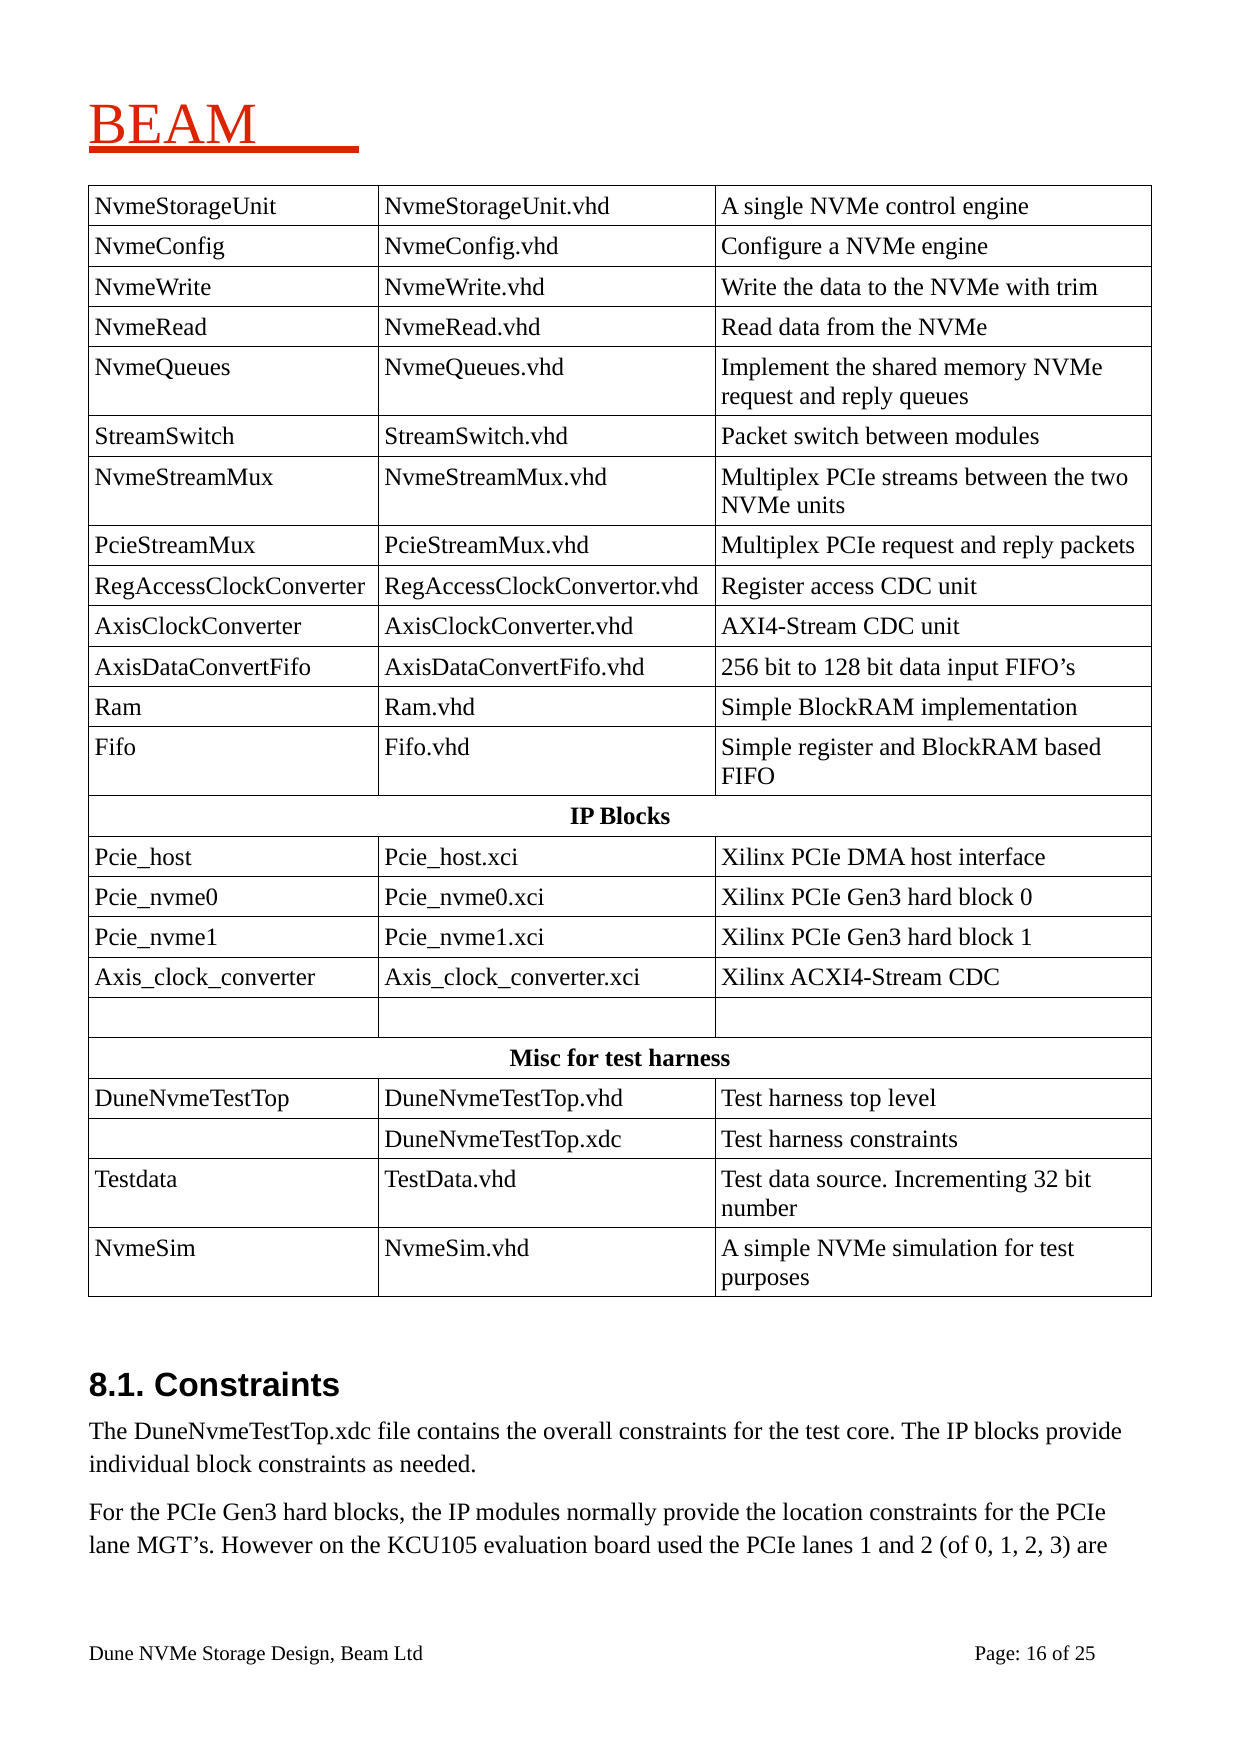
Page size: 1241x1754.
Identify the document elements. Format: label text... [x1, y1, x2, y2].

table_cell DuneNvmeTestTop [89, 1079, 378, 1118]
table_cell StreamSwitch [89, 416, 378, 456]
table_cell PcieStreamMux.vhd [379, 526, 715, 565]
table_cell Test harness constraints [716, 1119, 1151, 1158]
table_cell AXI4-Stream CDC unit [716, 606, 1151, 646]
subtitle Constraints [88, 1365, 1152, 1403]
table_cell IP Blocks [89, 796, 1151, 836]
table_cell NvmeWrite [89, 267, 378, 306]
table_cell PcieStreamMux [89, 526, 378, 565]
table_cell Misc for test harness [89, 1038, 1151, 1078]
table_cell Read data from the NVMe [716, 307, 1151, 346]
table_cell NvmeSim [89, 1228, 378, 1296]
table_cell Axis_clock_converter.xci [379, 958, 715, 997]
table_cell Xilinx PCIe DMA host interface [716, 837, 1151, 876]
table_cell NvmeRead.vhd [379, 307, 715, 346]
table_cell Fifo.vhd [379, 727, 715, 795]
table_cell [89, 1119, 378, 1158]
table_cell AxisDataConvertFifo.vhd [379, 647, 715, 686]
table_cell Xilinx PCIe Gen3 hard block 1 [716, 917, 1151, 957]
table_cell Configure a NVMe engine [716, 226, 1151, 266]
text The DuneNvmeTestTop.xdc file contains the overall constraints for the test core. The IP blocks provide individual block constraints as needed. [88, 1416, 1152, 1478]
table_cell Test harness top level [716, 1079, 1151, 1118]
table_cell Multiplex PCIe request and reply packets [716, 526, 1151, 565]
table_cell Pcie_host.xci [379, 837, 715, 876]
table_cell Pcie_nvme0 [89, 877, 378, 916]
table_cell Xilinx ACXI4-Stream CDC [716, 958, 1151, 997]
table_cell NvmeConfig.vhd [379, 226, 715, 266]
table_cell Fifo [89, 727, 378, 795]
table_cell [379, 998, 715, 1037]
table_cell NvmeStorageUnit.vhd [379, 186, 715, 225]
table_cell Register access CDC unit [716, 566, 1151, 605]
table_cell Implement the shared memory NVMe request and reply queues [716, 347, 1151, 415]
table_cell Multiplex PCIe streams between the two NVMe units [716, 457, 1151, 525]
table_cell NvmeConfig [89, 226, 378, 266]
table_cell NvmeRead [89, 307, 378, 346]
table_cell NvmeQueues.vhd [379, 347, 715, 415]
table_cell Ram [89, 687, 378, 726]
table_cell NvmeWrite.vhd [379, 267, 715, 306]
table_cell Testdata [89, 1159, 378, 1227]
table_cell A simple NVMe simulation for test purposes [716, 1228, 1151, 1296]
text For the PCIe Gen3 hard blocks, the IP modules normally provide the location constraints for the PCIe lane MGT’s. However on the KCU105 evaluation board used the PCIe lanes 1 and 2 (of 0, 1, 2, 3) are [88, 1497, 1152, 1558]
table_cell NvmeQueues [89, 347, 378, 415]
table_cell NvmeSim.vhd [379, 1228, 715, 1296]
table_cell DuneNvmeTestTop.vhd [379, 1079, 715, 1118]
table_cell NvmeStorageUnit [89, 186, 378, 225]
table_cell Simple register and BlockRAM based FIFO [716, 727, 1151, 795]
table_cell StreamSwitch.vhd [379, 416, 715, 456]
table_cell Pcie_host [89, 837, 378, 876]
table_cell AxisClockConverter [89, 606, 378, 646]
table_cell Pcie_nvme1.xci [379, 917, 715, 957]
table_cell Packet switch between modules [716, 416, 1151, 456]
table_cell Test data source. Incrementing 32 bit number [716, 1159, 1151, 1227]
table_cell Simple BlockRAM implementation [716, 687, 1151, 726]
table_cell A single NVMe control engine [716, 186, 1151, 225]
table_cell 256 bit to 128 bit data input FIFO’s [716, 647, 1151, 686]
table_cell Axis_clock_converter [89, 958, 378, 997]
table_cell NvmeStreamMux [89, 457, 378, 525]
table_cell RegAccessClockConvertor.vhd [379, 566, 715, 605]
table_cell NvmeStreamMux.vhd [379, 457, 715, 525]
table_cell [89, 998, 378, 1037]
table_cell AxisClockConverter.vhd [379, 606, 715, 646]
table_cell DuneNvmeTestTop.xdc [379, 1119, 715, 1158]
table_cell Xilinx PCIe Gen3 hard block 0 [716, 877, 1151, 916]
table_cell Pcie_nvme1 [89, 917, 378, 957]
table_cell RegAccessClockConverter [89, 566, 378, 605]
table_cell [716, 998, 1151, 1037]
table_cell TestData.vhd [379, 1159, 715, 1227]
table_cell Ram.vhd [379, 687, 715, 726]
table_cell AxisDataConvertFifo [89, 647, 378, 686]
table_cell Pcie_nvme0.xci [379, 877, 715, 916]
table_cell Write the data to the NVMe with trim [716, 267, 1151, 306]
